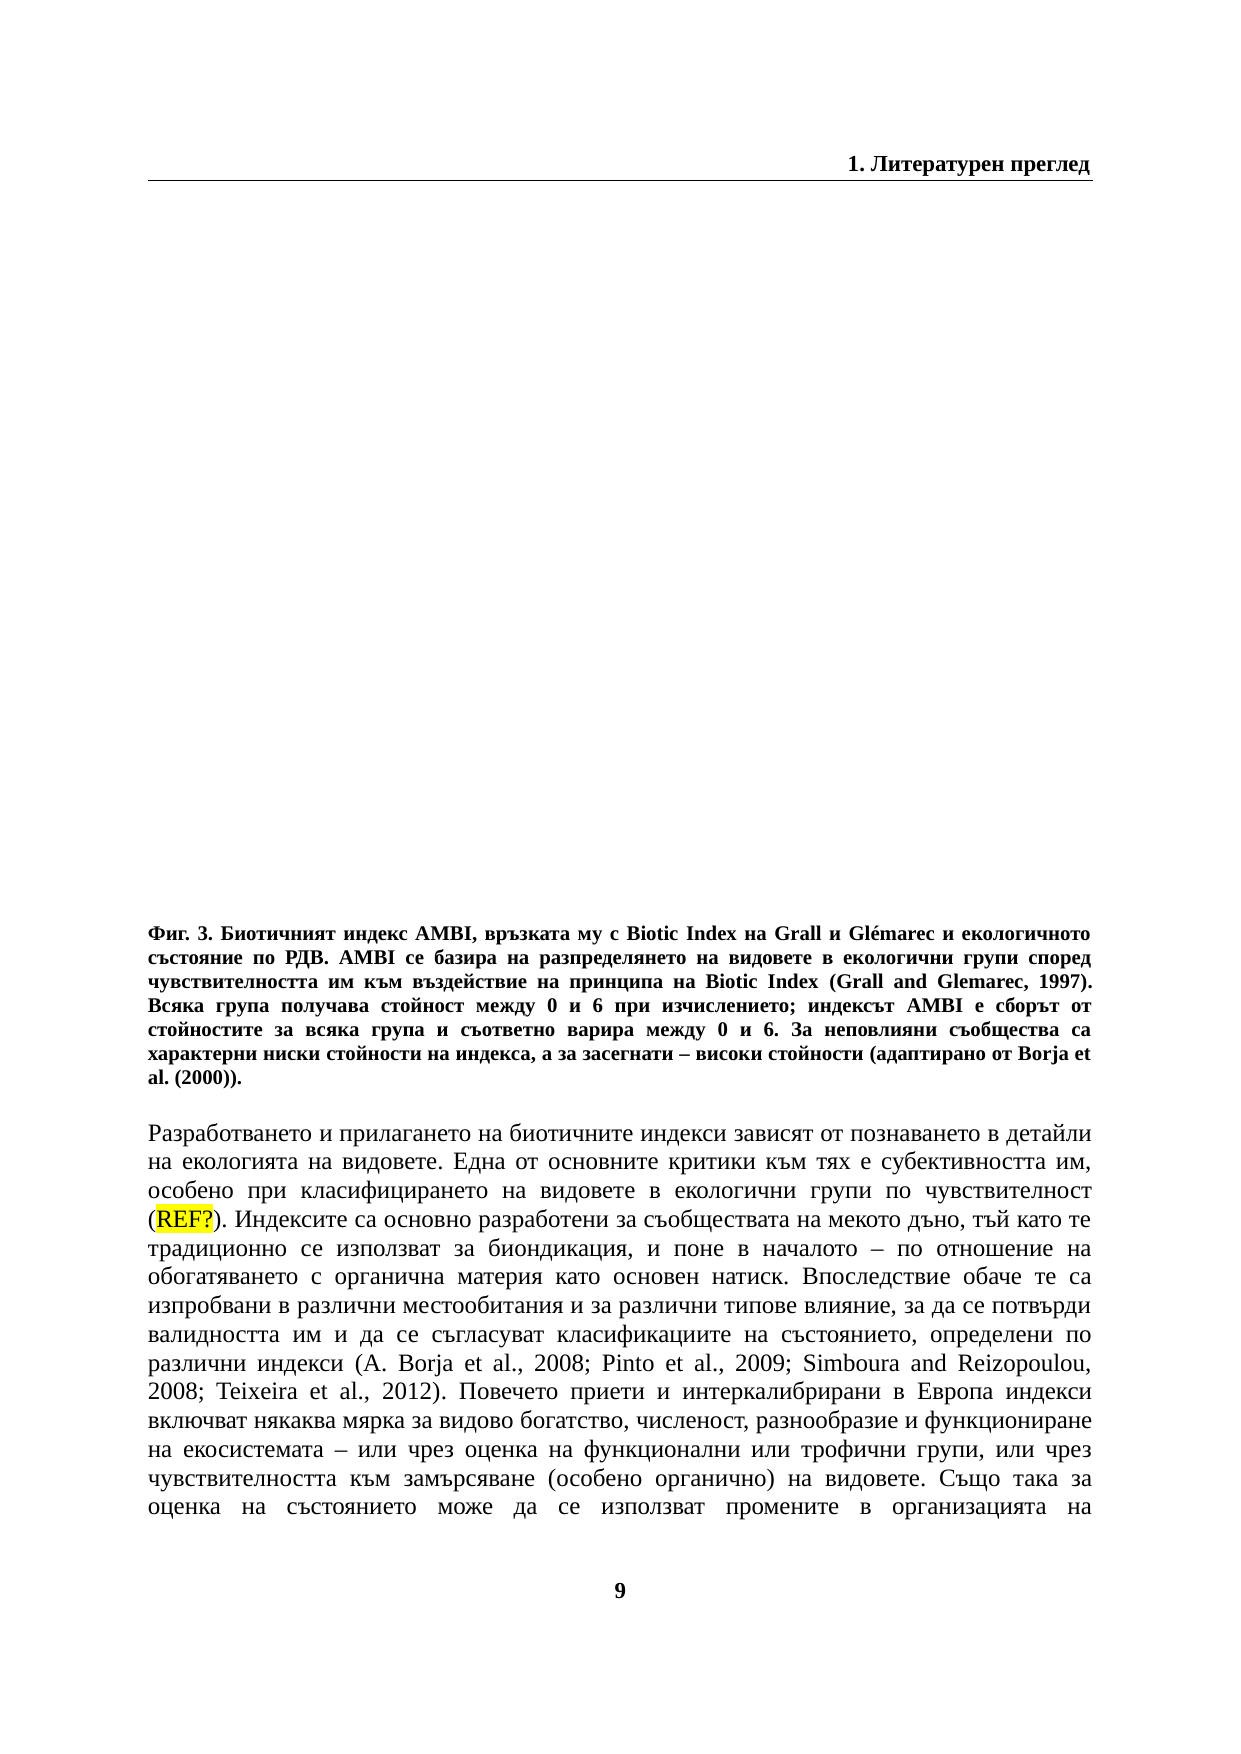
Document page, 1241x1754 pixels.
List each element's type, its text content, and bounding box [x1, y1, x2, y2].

text Фиг. 3. Биотичният индекс AMBI, връзката му с Biotic Index на Grall и Glémarec и екологичното състояние по РДВ. AMBI се базира на разпределянето на видовете в екологични групи според чувствителността им към въздействие на принципа на Biotic Index (Grall and Glemarec, 1997). Всяка група получава стойност между 0 и 6 при изчислението; индексът AMBI е сборът от стойностите за всяка група и съответно варира между 0 и 6. За неповлияни съобщества са характерни ниски стойности на индекса, а за засегнати – високи стойности (адаптирано от Borja et al. (2000)). [148, 222, 1093, 1089]
text Разработването и прилагането на биотичните индекси зависят от познаването в детайли на екологията на видовете. Една от основните критики към тях е субективността им, особено при класифицирането на видовете в екологични групи по чувствителност (REF?). Индексите са основно разработени за съобществата на мекото дъно, тъй като те традиционно се използват за биондикация, и поне в началото – по отношение на обогатяването с органична материя като основен натиск. Впоследствие обаче те са изпробвани в различни местообитания и за различни типове влияние, за да се потвърди валидността им и да се съгласуват класификациите на състоянието, определени по различни индекси (A. Borja et al., 2008; Pinto et al., 2009; Simboura and Reizopoulou, 2008; Teixeira et al., 2012). Повечето приети и интеркалибрирани в Европа индекси включват някаква мярка за видово богатство, численост, разнообразие и функциониране на екосистемата – или чрез оценка на функционални или трофични групи, или чрез чувствителността към замърсяване (особено органично) на видовете. Също така за оценка на състоянието може да се използват промените в организацията на [148, 1118, 1093, 1520]
